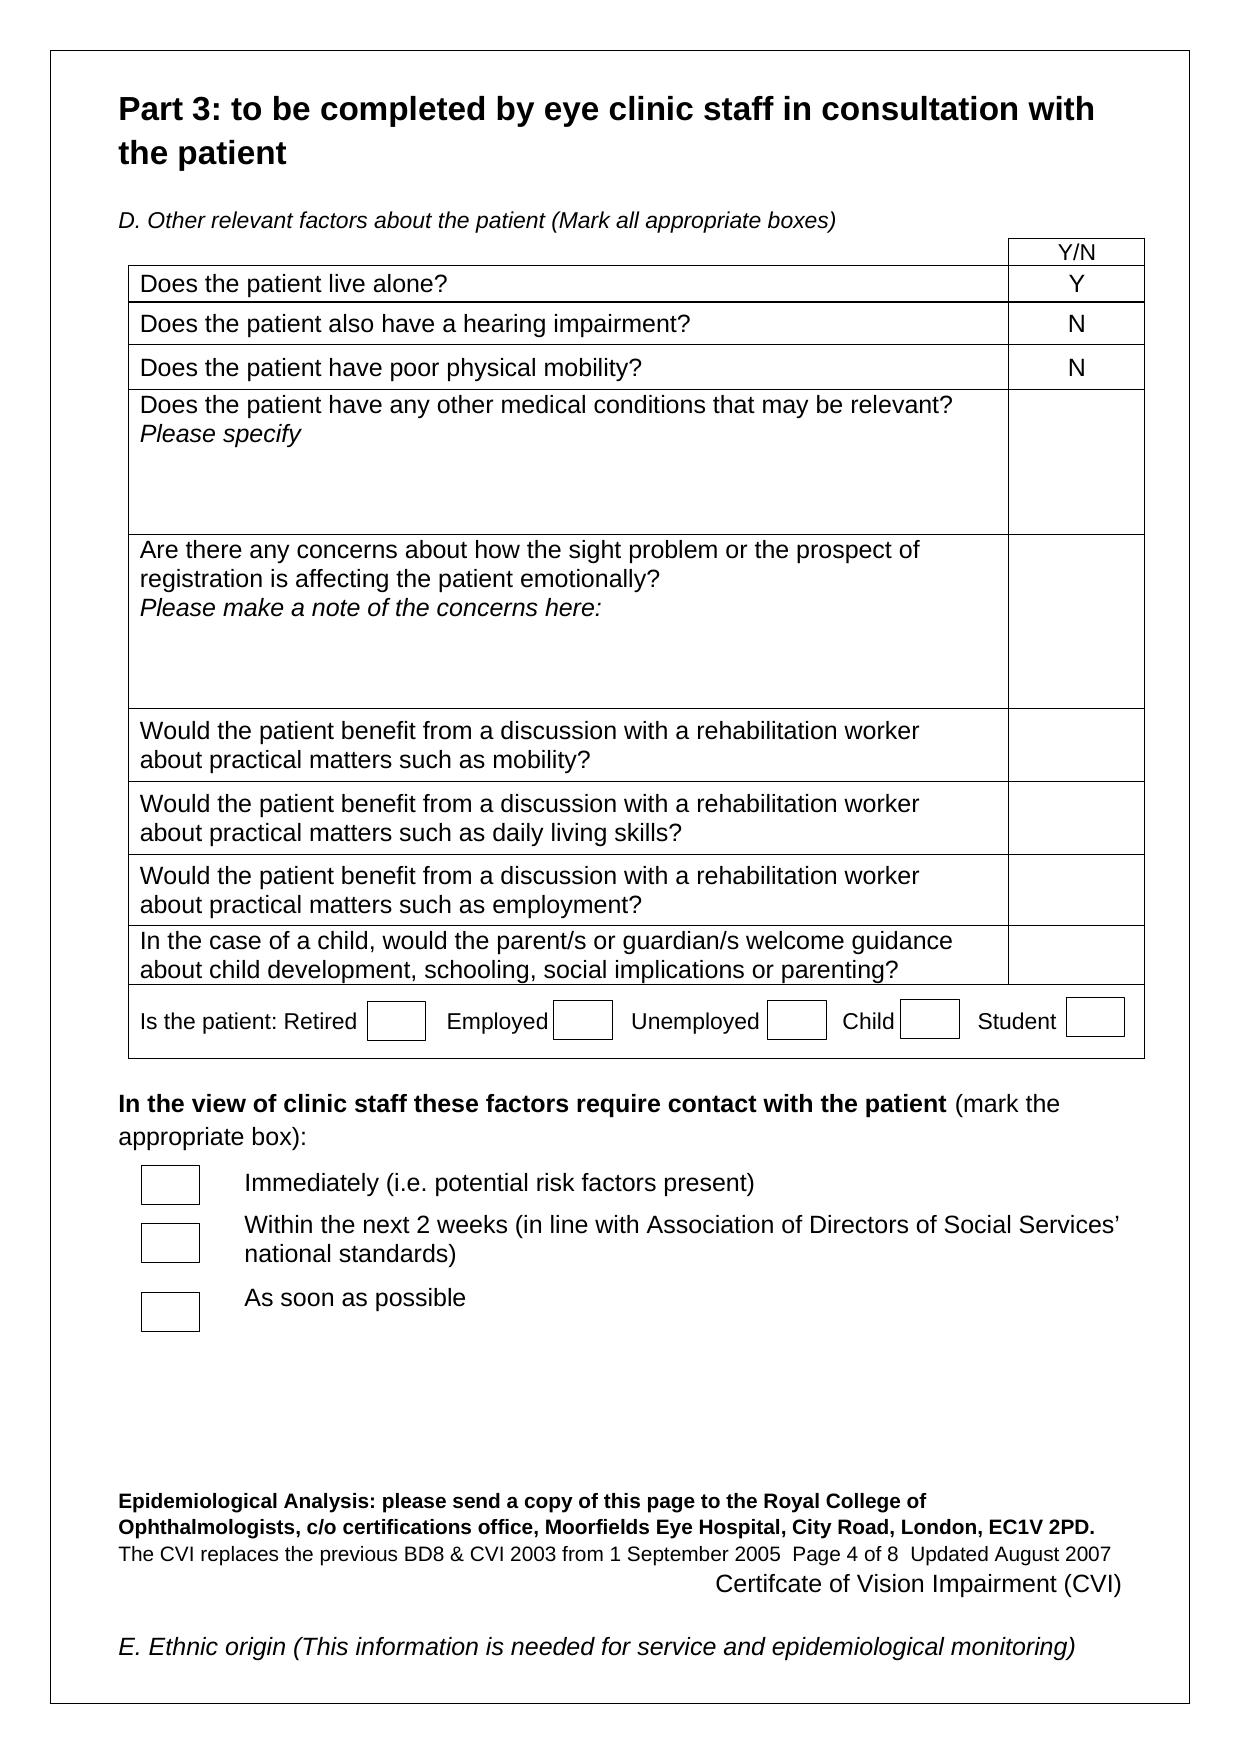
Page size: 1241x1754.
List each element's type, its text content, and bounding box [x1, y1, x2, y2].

table_cell [1009, 390, 1144, 534]
table_cell [1009, 855, 1144, 925]
table_cell Are there any concerns about how the sight problem or the prospect of registration is affecting the patient emotionally? Please make a note of the concerns here: [129, 535, 1008, 708]
text E. Ethnic origin (This information is needed for service and epidemiological monitoring) [118, 1632, 1122, 1661]
table_cell N [1009, 345, 1144, 389]
table_cell [1009, 926, 1144, 984]
text The CVI replaces the previous BD8 & CVI 2003 from 1 September 2005 Page 4 of 8 Updated August 2007 [118, 1541, 1122, 1565]
table_cell [1009, 535, 1144, 708]
table_cell [1009, 782, 1144, 854]
table_cell Does the patient also have a hearing impairment? [129, 303, 1008, 344]
table_cell As soon as possible [233, 1268, 1137, 1327]
table_cell In the case of a child, would the parent/s or guardian/s welcome guidance about child development, schooling, social implications or parenting? [129, 926, 1008, 984]
table_header [118, 1155, 233, 1210]
table_header Immediately (i.e. potential risk factors present) [233, 1155, 1137, 1210]
table_cell [118, 1268, 233, 1327]
table_cell Is the patient: Retired Employed Unemployed Child Student [129, 985, 1144, 1057]
table_cell Within the next 2 weeks (in line with Association of Directors of Social Services’ national standards) [233, 1210, 1137, 1268]
text D. Other relevant factors about the patient (Mark all appropriate boxes) [118, 207, 1122, 233]
table_cell Would the patient benefit from a discussion with a rehabilitation worker about practical matters such as mobility? [129, 709, 1008, 781]
table_cell Would the patient benefit from a discussion with a rehabilitation worker about practical matters such as daily living skills? [129, 782, 1008, 854]
text Part 3: to be completed by eye clinic staff in consultation with the patient [118, 89, 1122, 171]
table_cell [1009, 709, 1144, 781]
text In the view of clinic staff these factors require contact with the patient (mark the appropriate box): [118, 1089, 1122, 1150]
table_cell Does the patient have poor physical mobility? [129, 345, 1008, 389]
table_cell [118, 1210, 233, 1268]
table_header [128, 238, 1008, 265]
table_header Y/N [1009, 239, 1144, 265]
table_cell Y [1009, 266, 1144, 301]
table_cell N [1009, 303, 1144, 344]
table_cell Does the patient have any other medical conditions that may be relevant? Please specify [129, 390, 1008, 534]
text Epidemiological Analysis: please send a copy of this page to the Royal College of Ophthalmologists, c/o certifications office, Moorfields Eye Hospital, City Road, London, EC1V 2PD. [118, 1489, 1112, 1539]
table_cell Would the patient benefit from a discussion with a rehabilitation worker about practical matters such as employment? [129, 855, 1008, 925]
table_cell Does the patient live alone? [129, 266, 1008, 301]
text Certifcate of Vision Impairment (CVI) [118, 1569, 1122, 1598]
table_cell [142, 1293, 199, 1327]
